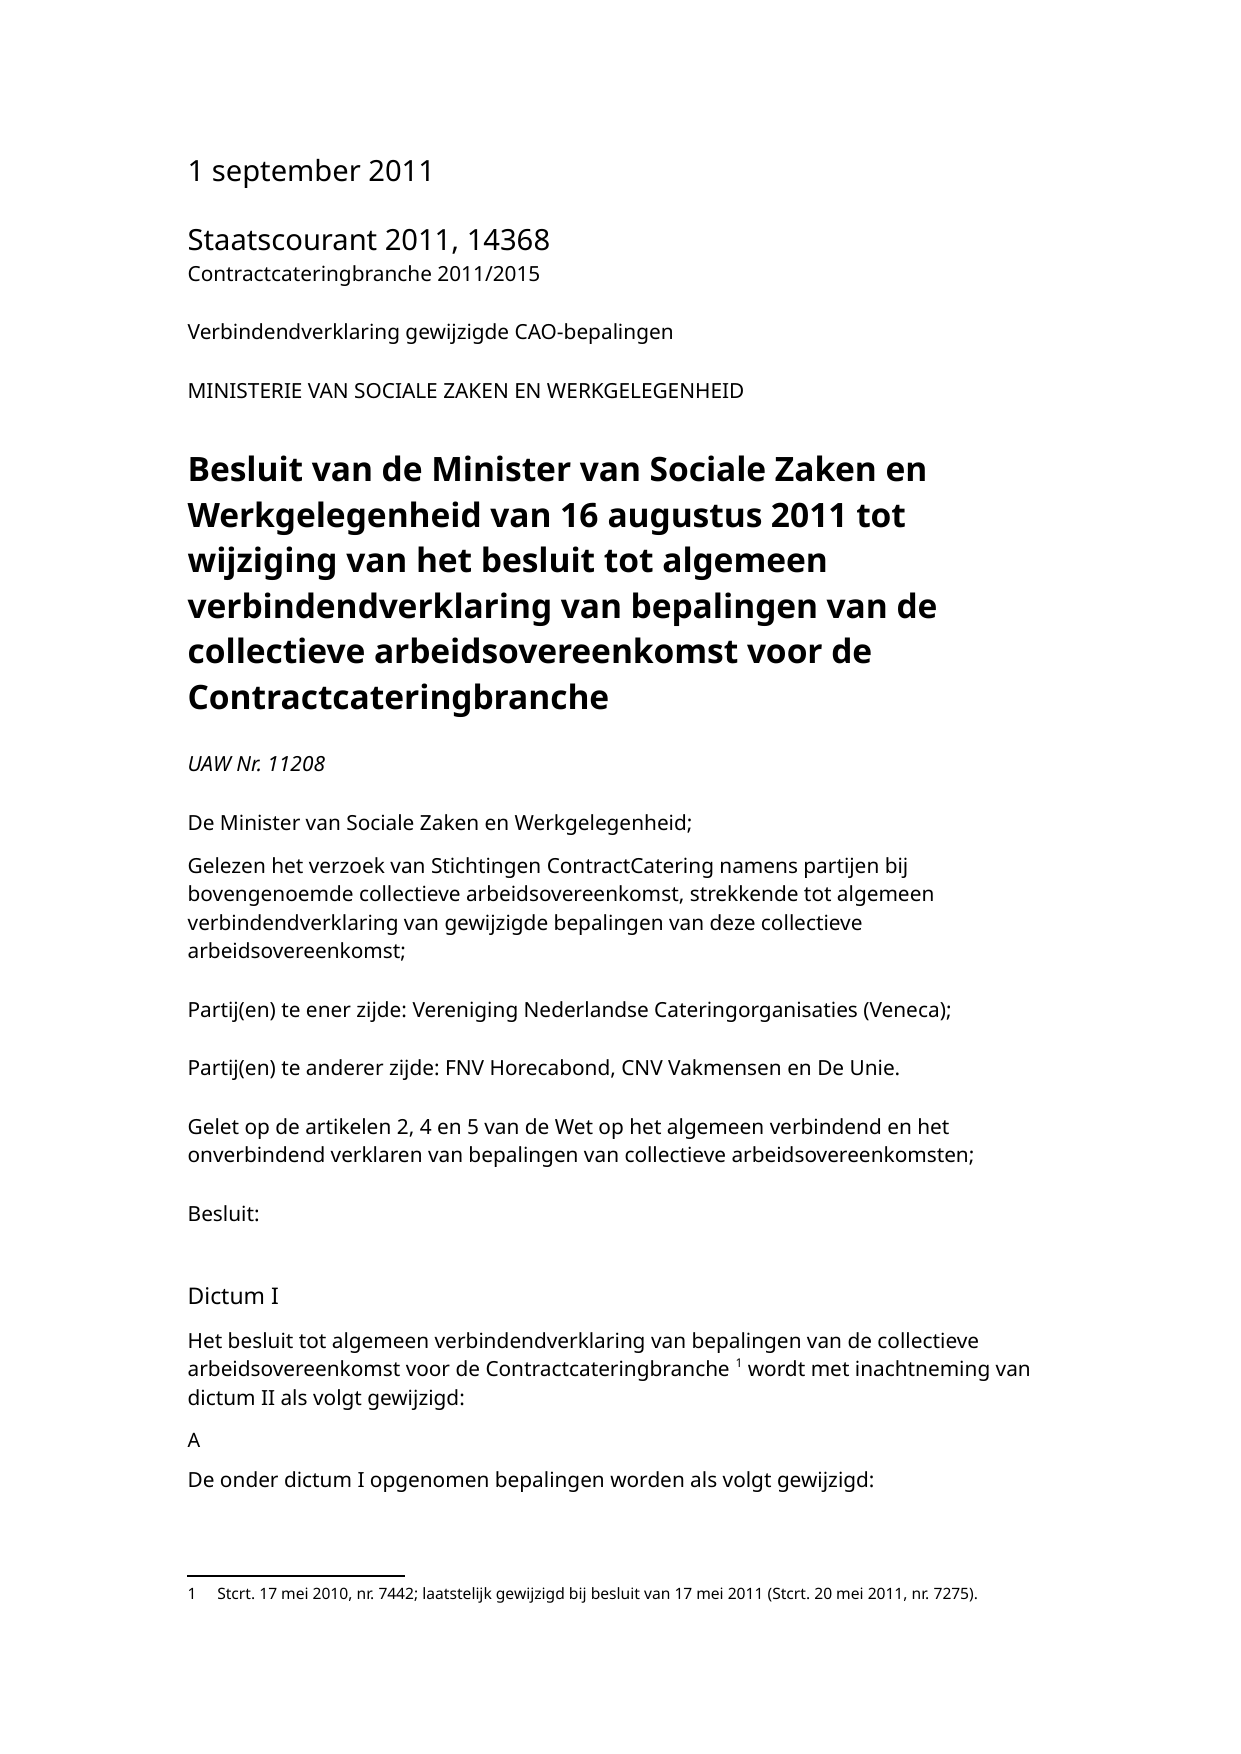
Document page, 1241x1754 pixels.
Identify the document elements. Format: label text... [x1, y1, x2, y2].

text De onder dictum I opgenomen bepalingen worden als volgt gewijzigd: [187, 1465, 1053, 1493]
text Stcrt. 17 mei 2010, nr. 7442; laatstelijk gewijzigd bij besluit van 17 mei 2011 (Stcrt. 20 mei 2011, nr. 7275). [187, 1547, 1053, 1604]
text Het besluit tot algemeen verbindendverklaring van bepalingen van de collectieve arbeidsovereenkomst voor de Contractcateringbranche wordt met inachtneming van dictum II als volgt gewijzigd: [187, 1326, 1053, 1411]
text 1 september 2011 [187, 150, 1053, 190]
subtitle Dictum I [187, 1279, 1053, 1311]
text MINISTERIE VAN SOCIALE ZAKEN EN WERKGELEGENHEID [187, 376, 1053, 404]
text Staatscourant 2011, 14368 [187, 219, 1053, 259]
text Partij(en) te anderer zijde: FNV Horecabond, CNV Vakmensen en De Unie. [187, 1053, 1053, 1082]
text UAW Nr. 11208 [187, 749, 1053, 778]
text Verbindendverklaring gewijzigde CAO-bepalingen [187, 317, 1053, 346]
text Gelezen het verzoek van Stichtingen ContractCatering namens partijen bij bovengenoemde collectieve arbeidsovereenkomst, strekkende tot algemeen verbindendverklaring van gewijzigde bepalingen van deze collectieve arbeidsovereenkomst; [187, 851, 1053, 965]
text Partij(en) te ener zijde: Vereniging Nederlandse Cateringorganisaties (Veneca); [187, 995, 1053, 1023]
text Besluit: [187, 1199, 1053, 1227]
subtitle Besluit van de Minister van Sociale Zaken en Werkgelegenheid van 16 augustus 2011 tot wijziging van het besluit tot algemeen verbindendverklaring van bepalingen van de collectieve arbeidsovereenkomst voor de Contractcateringbranche [187, 446, 1053, 719]
text De Minister van Sociale Zaken en Werkgelegenheid; [187, 808, 1053, 836]
text Gelet op de artikelen 2, 4 en 5 van de Wet op het algemeen verbindend en het onverbindend verklaren van bepalingen van collectieve arbeidsovereenkomsten; [187, 1112, 1053, 1169]
text A [187, 1426, 1053, 1453]
text Contractcateringbranche 2011/2015 [187, 259, 1053, 287]
